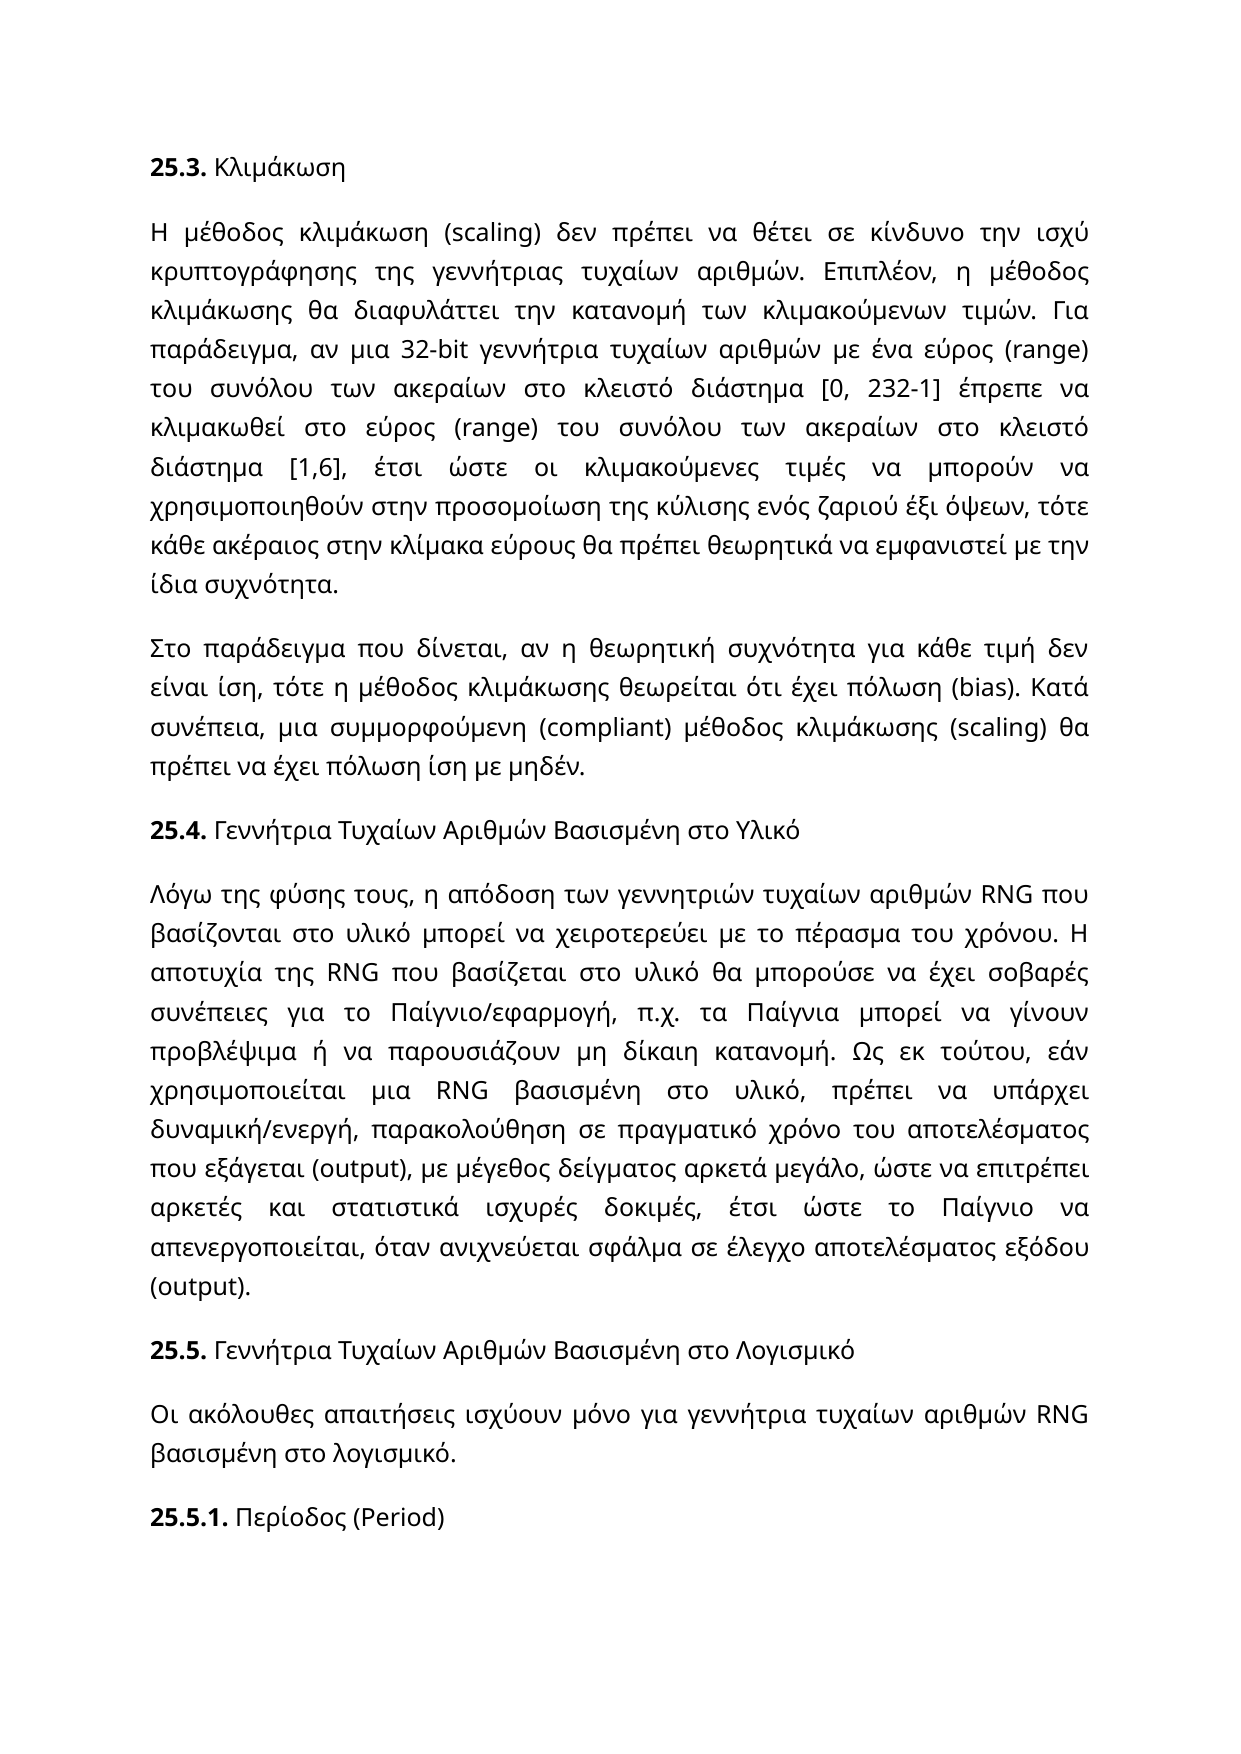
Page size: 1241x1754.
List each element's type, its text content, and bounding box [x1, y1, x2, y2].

text 25.5. Γεννήτρια Τυχαίων Αριθμών Βασισμένη στο Λογισμικό [150, 1332, 1090, 1367]
text Οι ακόλουθες απαιτήσεις ισχύουν μόνο για γεννήτρια τυχαίων αριθμών RNG βασισμένη στο λογισμικό. [150, 1397, 1090, 1470]
text Η μέθοδος κλιμάκωση (scaling) δεν πρέπει να θέτει σε κίνδυνο την ισχύ κρυπτογράφησης της γεννήτριας τυχαίων αριθμών. Επιπλέον, η μέθοδος κλιμάκωσης θα διαφυλάττει την κατανομή των κλιμακούμενων τιμών. Για παράδειγμα, αν μια 32-bit γεννήτρια τυχαίων αριθμών με ένα εύρος (range) του συνόλου των ακεραίων στο κλειστό διάστημα [0, 232-1] έπρεπε να κλιμακωθεί στο εύρος (range) του συνόλου των ακεραίων στο κλειστό διάστημα [1,6], έτσι ώστε οι κλιμακούμενες τιμές να μπορούν να χρησιμοποιηθούν στην προσομοίωση της κύλισης ενός ζαριού έξι όψεων, τότε κάθε ακέραιος στην κλίμακα εύρους θα πρέπει θεωρητικά να εμφανιστεί με την ίδια συχνότητα. [150, 214, 1090, 601]
text Στο παράδειγμα που δίνεται, αν η θεωρητική συχνότητα για κάθε τιμή δεν είναι ίση, τότε η μέθοδος κλιμάκωσης θεωρείται ότι έχει πόλωση (bias). Κατά συνέπεια, μια συμμορφούμενη (compliant) μέθοδος κλιμάκωσης (scaling) θα πρέπει να έχει πόλωση ίση με μηδέν. [150, 631, 1090, 782]
text 25.5.1. Περίοδος (Period) [150, 1500, 1090, 1534]
text 25.4. Γεννήτρια Τυχαίων Αριθμών Βασισμένη στο Υλικό [150, 812, 1090, 847]
text Λόγω της φύσης τους, η απόδοση των γεννητριών τυχαίων αριθμών RNG που βασίζονται στο υλικό μπορεί να χειροτερεύει με το πέρασμα του χρόνου. Η αποτυχία της RNG που βασίζεται στο υλικό θα μπορούσε να έχει σοβαρές συνέπειες για το Παίγνιο/εφαρμογή, π.χ. τα Παίγνια μπορεί να γίνουν προβλέψιμα ή να παρουσιάζουν μη δίκαιη κατανομή. Ως εκ τούτου, εάν χρησιμοποιείται μια RNG βασισμένη στο υλικό, πρέπει να υπάρχει δυναμική/ενεργή, παρακολούθηση σε πραγματικό χρόνο του αποτελέσματος που εξάγεται (output), με μέγεθος δείγματος αρκετά μεγάλο, ώστε να επιτρέπει αρκετές και στατιστικά ισχυρές δοκιμές, έτσι ώστε το Παίγνιο να απενεργοποιείται, όταν ανιχνεύεται σφάλμα σε έλεγχο αποτελέσματος εξόδου (output). [150, 877, 1090, 1302]
text 25.3. Κλιμάκωση [150, 150, 1090, 184]
